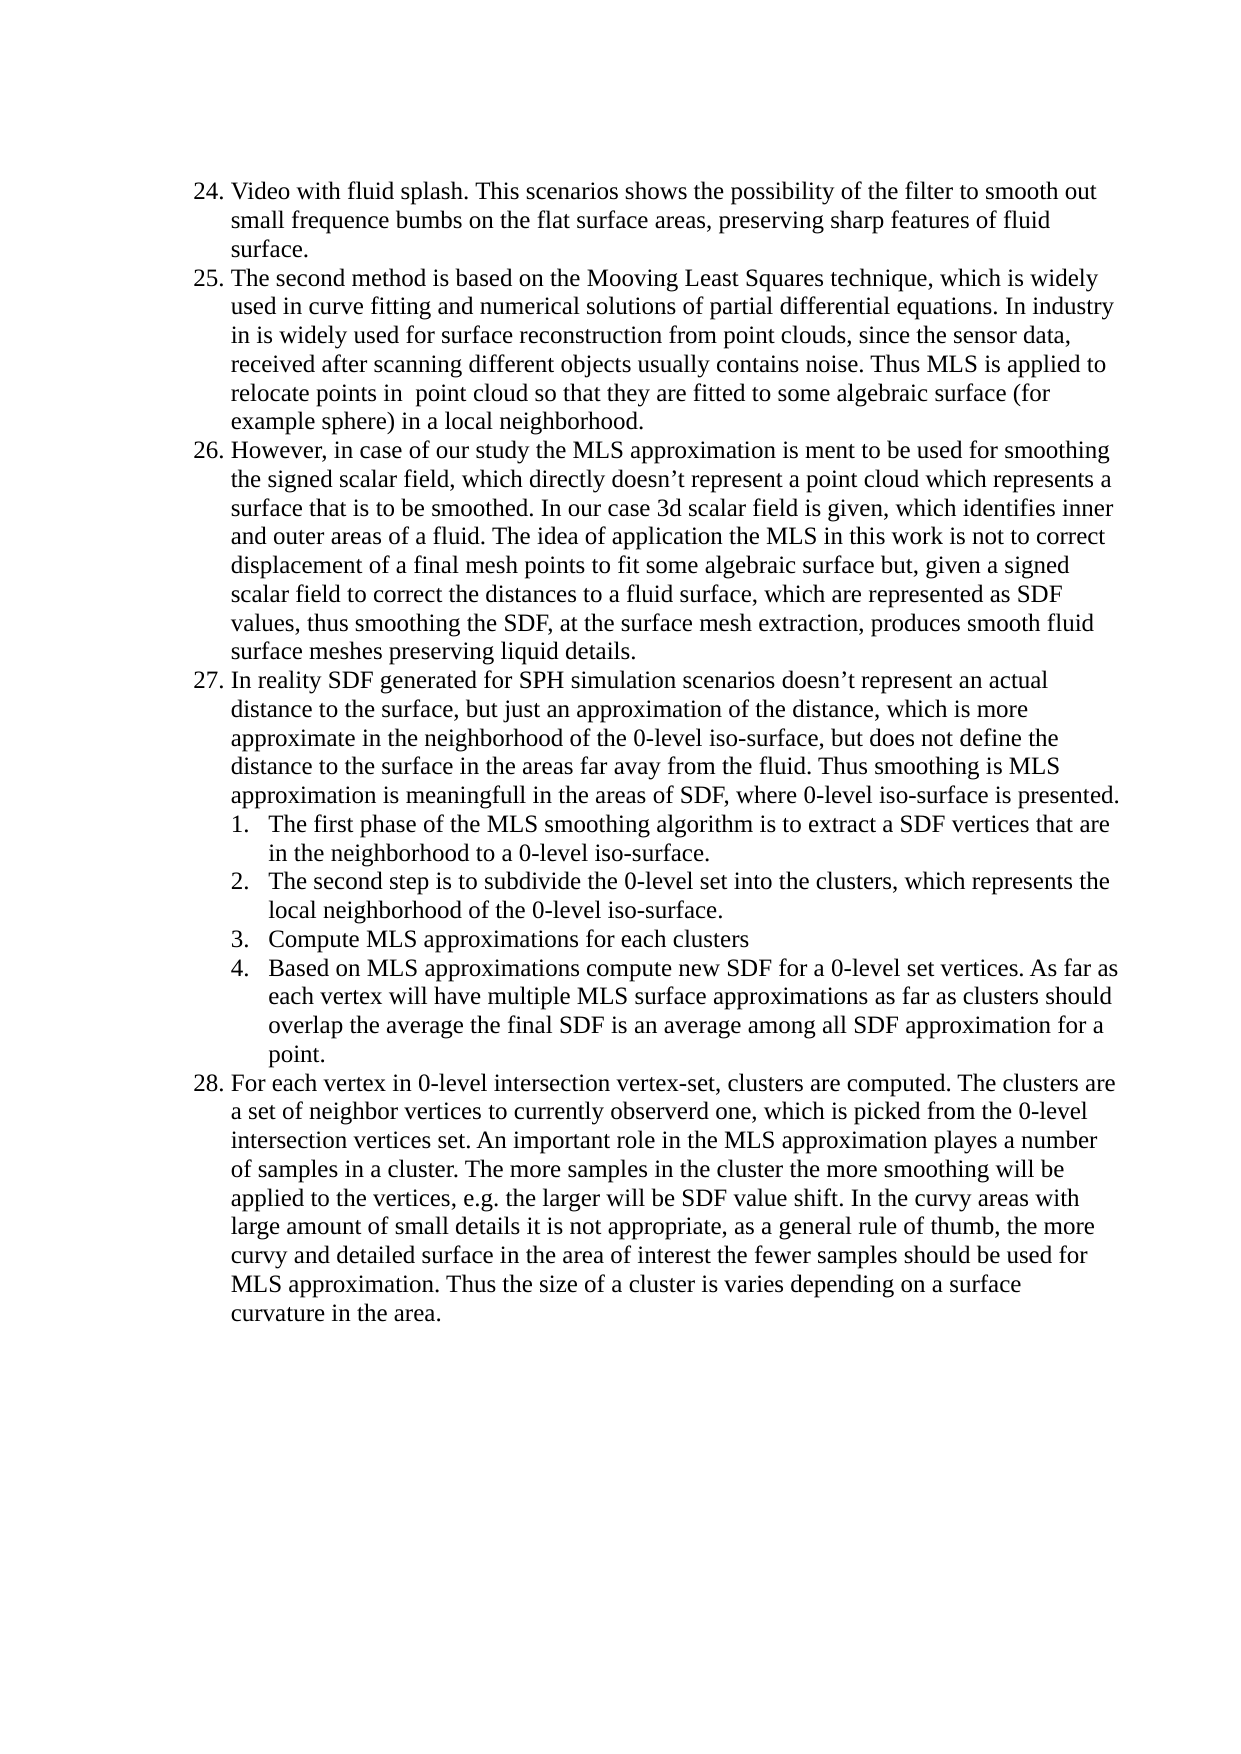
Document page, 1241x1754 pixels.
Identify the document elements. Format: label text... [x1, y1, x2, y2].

list The second method is based on the Mooving Least Squares technique, which is widely used in curve fitting and numerical solutions of partial differential equations. In industry in is widely used for surface reconstruction from point clouds, since the sensor data, received after scanning different objects usually contains noise. Thus MLS is applied to relocate points in point cloud so that they are fitted to some algebraic surface (for example sphere) in a local neighborhood. [193, 263, 1122, 435]
list For each vertex in 0-level intersection vertex-set, clusters are computed. The clusters are a set of neighbor vertices to currently observerd one, which is picked from the 0-level intersection vertices set. An important role in the MLS approximation playes a number of samples in a cluster. The more samples in the cluster the more smoothing will be applied to the vertices, e.g. the larger will be SDF value shift. In the curvy areas with large amount of small details it is not appropriate, as a general rule of thumb, the more curvy and detailed surface in the area of interest the fewer samples should be used for MLS approximation. Thus the size of a cluster is varies depending on a surface curvature in the area. [193, 1068, 1122, 1326]
list Based on MLS approximations compute new SDF for a 0-level set vertices. As far as each vertex will have multiple MLS surface approximations as far as clusters should overlap the average the final SDF is an average among all SDF approximation for a point. [231, 953, 1122, 1068]
list The second step is to subdivide the 0-level set into the clusters, which represents the local neighborhood of the 0-level iso-surface. [231, 866, 1122, 924]
list Video with fluid splash. This scenarios shows the possibility of the filter to smooth out small frequence bumbs on the flat surface areas, preserving sharp features of fluid surface. [193, 176, 1122, 263]
list However, in case of our study the MLS approximation is ment to be used for smoothing the signed scalar field, which directly doesn’t represent a point cloud which represents a surface that is to be smoothed. In our case 3d scalar field is given, which identifies inner and outer areas of a fluid. The idea of application the MLS in this work is not to correct displacement of a final mesh points to fit some algebraic surface but, given a signed scalar field to correct the distances to a fluid surface, which are represented as SDF values, thus smoothing the SDF, at the surface mesh extraction, produces smooth fluid surface meshes preserving liquid details. [193, 435, 1122, 665]
list Compute MLS approximations for each clusters [231, 924, 1122, 953]
list In reality SDF generated for SPH simulation scenarios doesn’t represent an actual distance to the surface, but just an approximation of the distance, which is more approximate in the neighborhood of the 0-level iso-surface, but does not define the distance to the surface in the areas far avay from the fluid. Thus smoothing is MLS approximation is meaningfull in the areas of SDF, where 0-level iso-surface is presented. [193, 665, 1122, 809]
list The first phase of the MLS smoothing algorithm is to extract a SDF vertices that are in the neighborhood to a 0-level iso-surface. [231, 809, 1122, 866]
